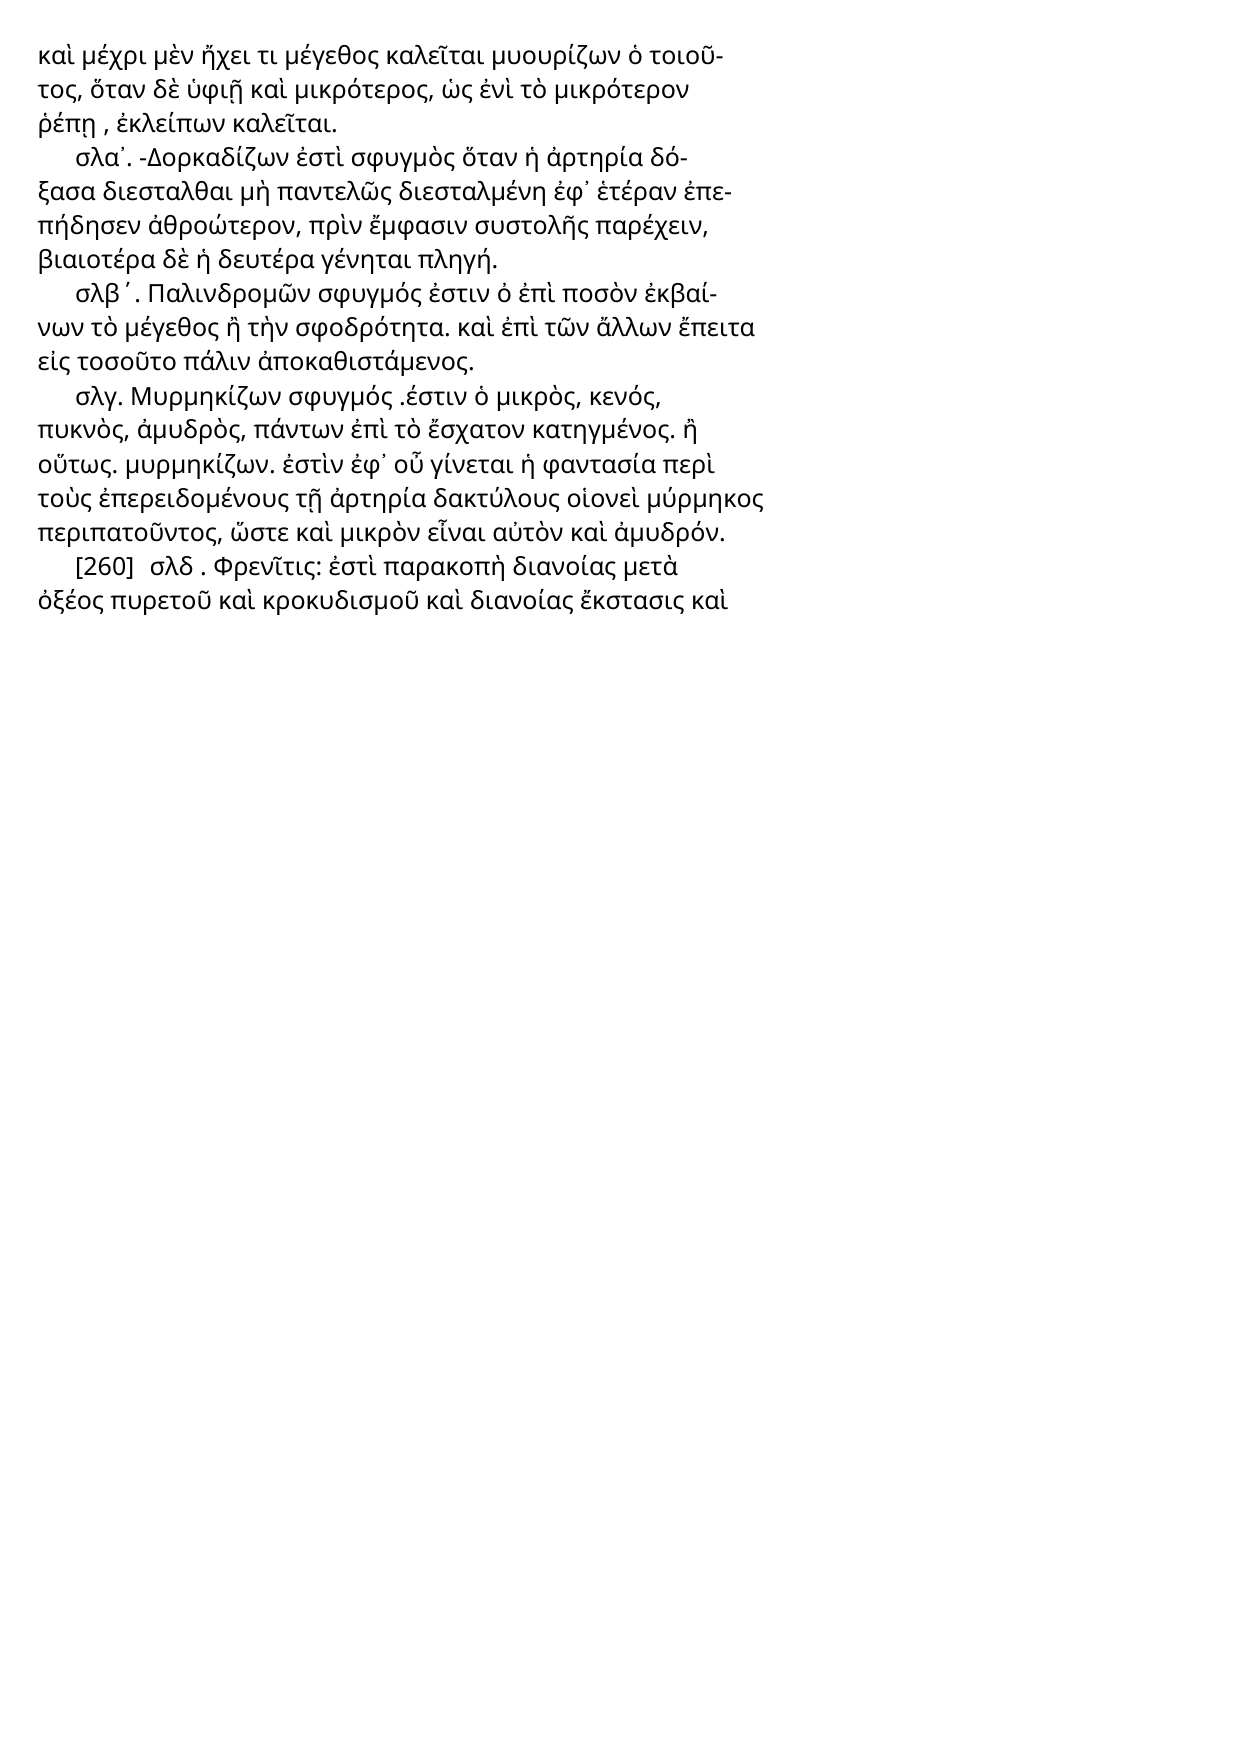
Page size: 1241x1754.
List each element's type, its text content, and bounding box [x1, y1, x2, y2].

text σλγ. Μυρμηκίζων σφυγμός .έστιν ὁ μικρὸς, κενός, πυκνὸς, ἀμυδρὸς, πάντων ἐπὶ τὸ ἔσχατον κατηγμένος. ἢ οὕτως. μυρμηκίζων. ἐστὶν ἐφ᾽ οὖ γίνεται ἡ φαντασία περὶ τοὺς ἐπερειδομένους τῇ ἀρτηρία δακτύλους οἱονεὶ μύρμηκος περιπατοῦντος, ὥστε καὶ μικρὸν εἶναι αὐτὸν καὶ ἀμυδρόν. [37, 378, 1203, 548]
text σλα᾽. -Δορκαδίζων ἐστὶ σφυγμὸς ὅταν ἡ ἀρτηρία δό- ξασα διεσταλθαι μὴ παντελῶς διεσταλμένη ἐφ᾽ ἑτέραν ἐπε- πήδησεν ἀθροώτερον, πρὶν ἔμφασιν συστολῆς παρέχειν, βιαιοτέρα δὲ ἡ δευτέρα γένηται πληγή. [37, 140, 1203, 276]
text σλβ΄. Παλινδρομῶν σφυγμός ἐστιν ὀ ἐπὶ ποσὸν ἐκβαί- νων τὸ μέγεθος ἢ τὴν σφοδρότητα. καὶ ἐπὶ τῶν ἄλλων ἔπειτα εἰς τοσοῦτο πάλιν ἀποκαθιστάμενος. [37, 276, 1203, 378]
text [260] σλδ . Φρενῖτις: ἐστὶ παρακοπὴ διανοίας μετὰ ὀξέος πυρετοῦ καὶ κροκυδισμοῦ καὶ διανοίας ἔκστασις καὶ [37, 548, 1203, 617]
text καὶ μέχρι μὲν ἤχει τι μέγεθος καλεῖται μυουρίζων ὁ τοιοῦ- τος, ὅταν δὲ ὑφιῇ καὶ μικρότερος, ὡς ἐνὶ τὸ μικρότερον ῥέπῃ , ἐκλείπων καλεῖται. [37, 37, 1203, 140]
